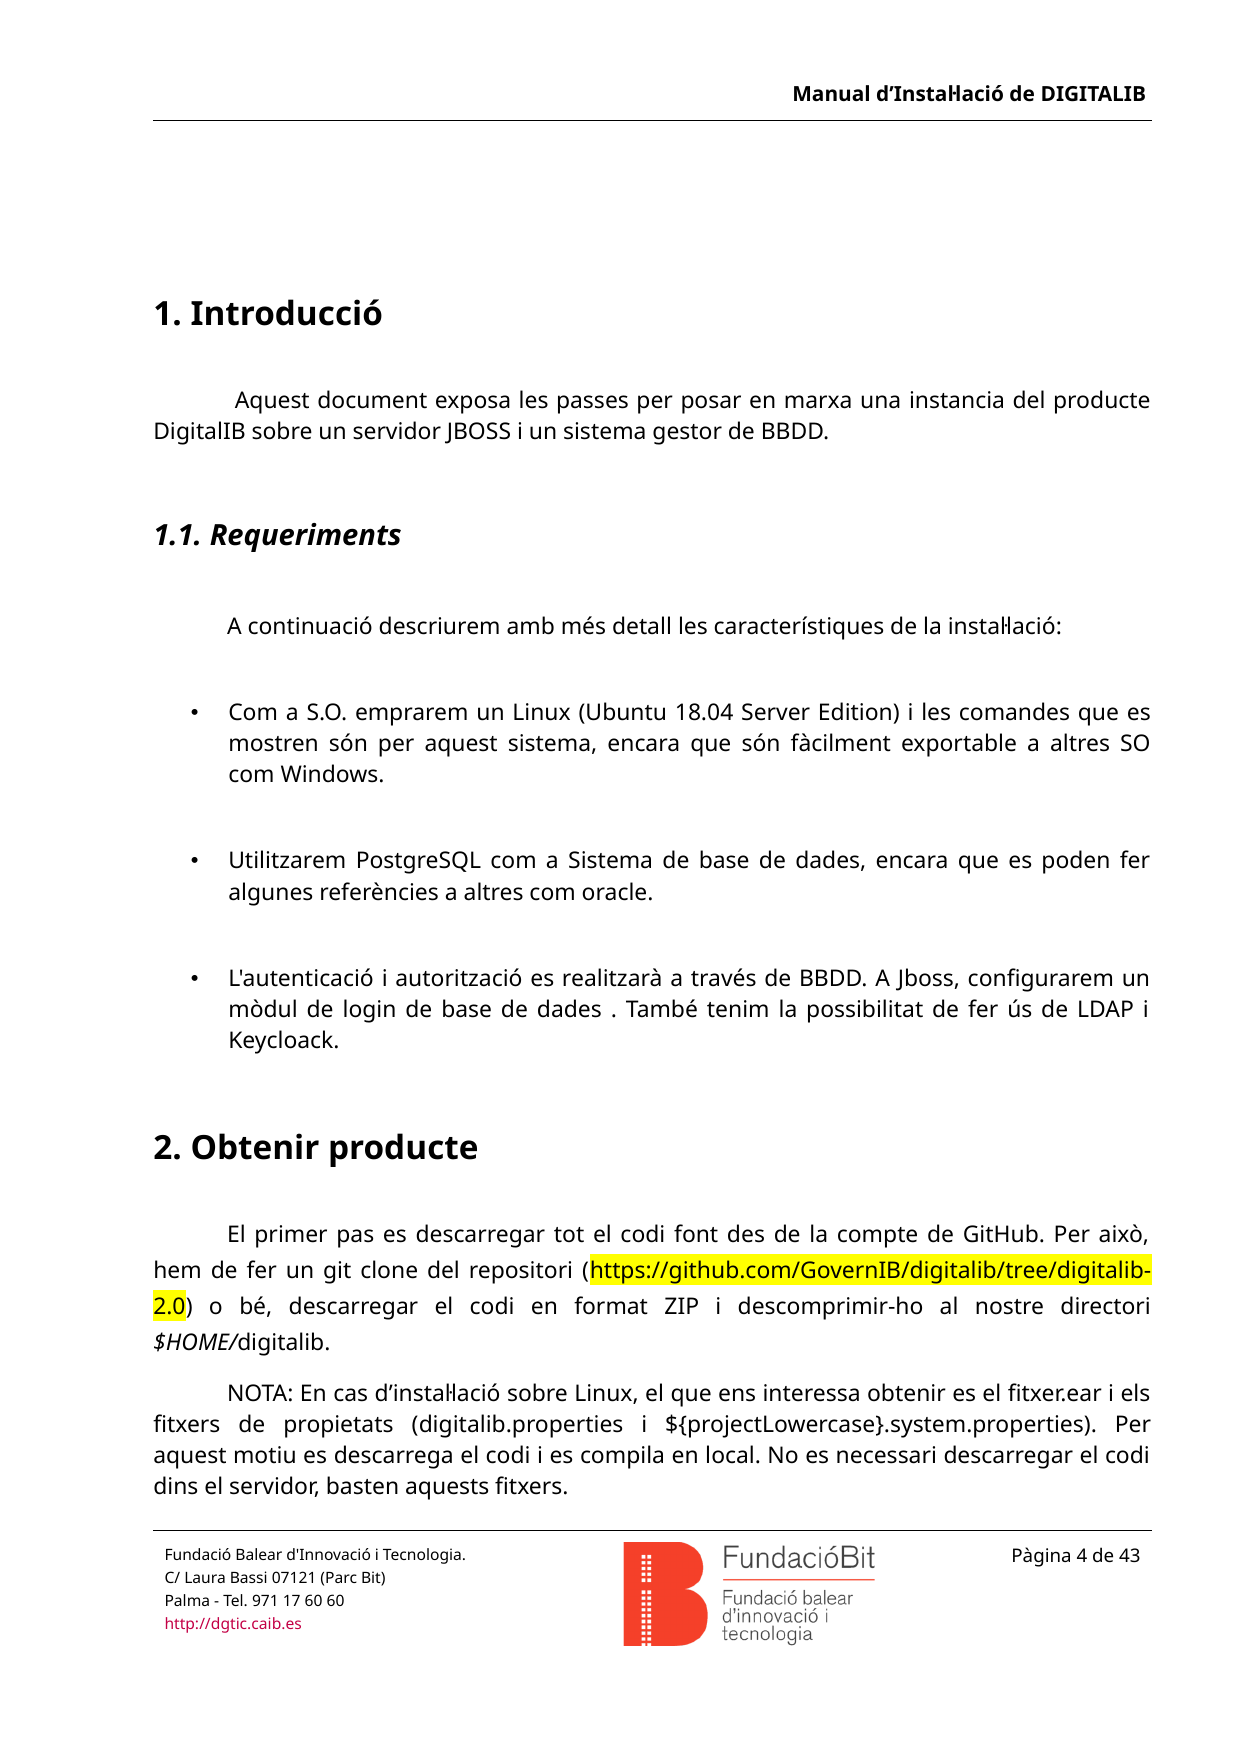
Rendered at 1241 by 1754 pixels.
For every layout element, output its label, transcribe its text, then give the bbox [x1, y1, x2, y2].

subtitle Obtenir producte [153, 1123, 1152, 1169]
text NOTA: En cas d’instal·lació sobre Linux, el que ens interessa obtenir es el fitxer.ear i els fitxers de propietats (digitalib.properties i ${projectLowercase}.system.properties). Per aquest motiu es descarrega el codi i es compila en local. No es necessari descarregar el codi dins el servidor, basten aquests fitxers. [153, 1376, 1152, 1501]
picture [623, 1542, 875, 1646]
text Aquest document exposa les passes per posar en marxa una instancia del producte DigitalIB sobre un servidor JBOSS i un sistema gestor de BBDD. [153, 384, 1152, 447]
text El primer pas es descarregar tot el codi font des de la compte de GitHub. Per això, hem de fer un git clone del repositori (https://github.com/GovernIB/digitalib/tree/digitalib-2.0) o bé, descarregar el codi en format ZIP i descomprimir-ho al nostre directori $HOME/digitalib. [153, 1218, 1152, 1357]
text A continuació descriurem amb més detall les característiques de la instal·lació: [153, 610, 1152, 641]
subtitle Introducció [153, 289, 1152, 335]
list L'autenticació i autorització es realitzarà a través de BBDD. A Jboss, configurarem un mòdul de login de base de dades . També tenim la possibilitat de fer ús de LDAP i Keycloack. [191, 962, 1152, 1055]
subtitle Requeriments [153, 514, 1152, 554]
list Com a S.O. emprarem un Linux (Ubuntu 18.04 Server Edition) i les comandes que es mostren són per aquest sistema, encara que són fàcilment exportable a altres SO com Windows. [191, 696, 1152, 789]
list Utilitzarem PostgreSQL com a Sistema de base de dades, encara que es poden fer algunes referències a altres com oracle. [191, 844, 1152, 907]
